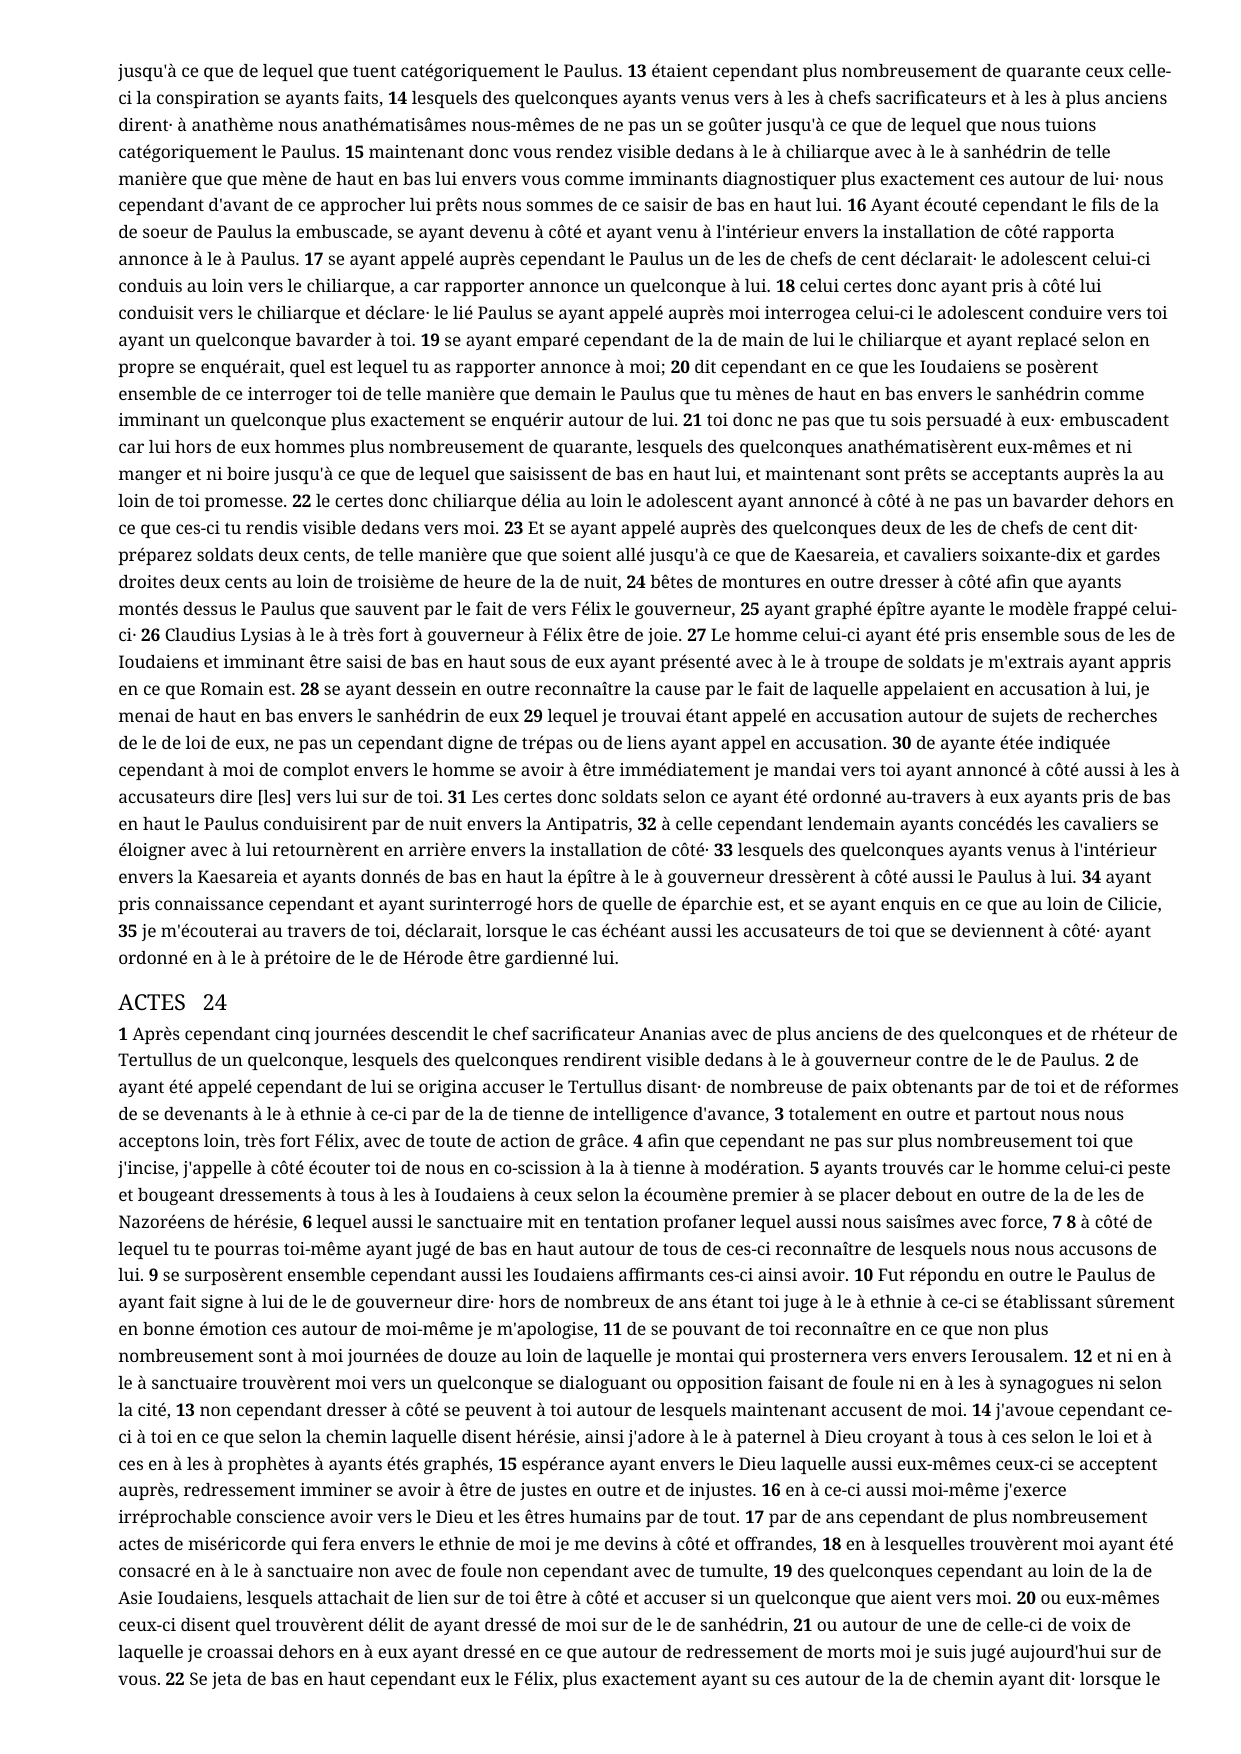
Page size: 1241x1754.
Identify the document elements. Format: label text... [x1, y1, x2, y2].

text ACTES 24 [118, 987, 1181, 1017]
text 1 Après cependant cinq journées descendit le chef sacrificateur Ananias avec de plus anciens de des quelconques et de rhéteur de Tertullus de un quelconque, lesquels des quelconques rendirent visible dedans à le à gouverneur contre de le de Paulus. 2 de ayant été appelé cependant de lui se origina accuser le Tertullus disant· de nombreuse de paix obtenants par de toi et de réformes de se devenants à le à ethnie à ce-ci par de la de tienne de intelligence d'avance, 3 totalement en outre et partout nous nous acceptons loin, très fort Félix, avec de toute de action de grâce. 4 afin que cependant ne pas sur plus nombreusement toi que j'incise, j'appelle à côté écouter toi de nous en co-scission à la à tienne à modération. 5 ayants trouvés car le homme celui-ci peste et bougeant dressements à tous à les à Ioudaiens à ceux selon la écoumène premier à se placer debout en outre de la de les de Nazoréens de hérésie, 6 lequel aussi le sanctuaire mit en tentation profaner lequel aussi nous saisîmes avec force, 7 8 à côté de lequel tu te pourras toi-même ayant jugé de bas en haut autour de tous de ces-ci reconnaître de lesquels nous nous accusons de lui. 9 se surposèrent ensemble cependant aussi les Ioudaiens affirmants ces-ci ainsi avoir. 10 Fut répondu en outre le Paulus de ayant fait signe à lui de le de gouverneur dire· hors de nombreux de ans étant toi juge à le à ethnie à ce-ci se établissant sûrement en bonne émotion ces autour de moi-même je m'apologise, 11 de se pouvant de toi reconnaître en ce que non plus nombreusement sont à moi journées de douze au loin de laquelle je montai qui prosternera vers envers Ierousalem. 12 et ni en à le à sanctuaire trouvèrent moi vers un quelconque se dialoguant ou opposition faisant de foule ni en à les à synagogues ni selon la cité, 13 non cependant dresser à côté se peuvent à toi autour de lesquels maintenant accusent de moi. 14 j'avoue cependant ce-ci à toi en ce que selon la chemin laquelle disent hérésie, ainsi j'adore à le à paternel à Dieu croyant à tous à ces selon le loi et à ces en à les à prophètes à ayants étés graphés, 15 espérance ayant envers le Dieu laquelle aussi eux-mêmes ceux-ci se acceptent auprès, redressement imminer se avoir à être de justes en outre et de injustes. 16 en à ce-ci aussi moi-même j'exerce irréprochable conscience avoir vers le Dieu et les êtres humains par de tout. 17 par de ans cependant de plus nombreusement actes de miséricorde qui fera envers le ethnie de moi je me devins à côté et offrandes, 18 en à lesquelles trouvèrent moi ayant été consacré en à le à sanctuaire non avec de foule non cependant avec de tumulte, 19 des quelconques cependant au loin de la de Asie Ioudaiens, lesquels attachait de lien sur de toi être à côté et accuser si un quelconque que aient vers moi. 20 ou eux-mêmes ceux-ci disent quel trouvèrent délit de ayant dressé de moi sur de le de sanhédrin, 21 ou autour de une de celle-ci de voix de laquelle je croassai dehors en à eux ayant dressé en ce que autour de redressement de morts moi je suis jugé aujourd'hui sur de vous. 22 Se jeta de bas en haut cependant eux le Félix, plus exactement ayant su ces autour de la de chemin ayant dit· lorsque le [118, 1022, 1181, 1690]
text jusqu'à ce que de lequel que tuent catégoriquement le Paulus. 13 étaient cependant plus nombreusement de quarante ceux celle-ci la conspiration se ayants faits, 14 lesquels des quelconques ayants venus vers à les à chefs sacrificateurs et à les à plus anciens dirent· à anathème nous anathématisâmes nous-mêmes de ne pas un se goûter jusqu'à ce que de lequel que nous tuions catégoriquement le Paulus. 15 maintenant donc vous rendez visible dedans à le à chiliarque avec à le à sanhédrin de telle manière que que mène de haut en bas lui envers vous comme imminants diagnostiquer plus exactement ces autour de lui· nous cependant d'avant de ce approcher lui prêts nous sommes de ce saisir de bas en haut lui. 16 Ayant écouté cependant le fils de la de soeur de Paulus la embuscade, se ayant devenu à côté et ayant venu à l'intérieur envers la installation de côté rapporta annonce à le à Paulus. 17 se ayant appelé auprès cependant le Paulus un de les de chefs de cent déclarait· le adolescent celui-ci conduis au loin vers le chiliarque, a car rapporter annonce un quelconque à lui. 18 celui certes donc ayant pris à côté lui conduisit vers le chiliarque et déclare· le lié Paulus se ayant appelé auprès moi interrogea celui-ci le adolescent conduire vers toi ayant un quelconque bavarder à toi. 19 se ayant emparé cependant de la de main de lui le chiliarque et ayant replacé selon en propre se enquérait, quel est lequel tu as rapporter annonce à moi; 20 dit cependant en ce que les Ioudaiens se posèrent ensemble de ce interroger toi de telle manière que demain le Paulus que tu mènes de haut en bas envers le sanhédrin comme imminant un quelconque plus exactement se enquérir autour de lui. 21 toi donc ne pas que tu sois persuadé à eux· embuscadent car lui hors de eux hommes plus nombreusement de quarante, lesquels des quelconques anathématisèrent eux-mêmes et ni manger et ni boire jusqu'à ce que de lequel que saisissent de bas en haut lui, et maintenant sont prêts se acceptants auprès la au loin de toi promesse. 22 le certes donc chiliarque délia au loin le adolescent ayant annoncé à côté à ne pas un bavarder dehors en ce que ces-ci tu rendis visible dedans vers moi. 23 Et se ayant appelé auprès des quelconques deux de les de chefs de cent dit· préparez soldats deux cents, de telle manière que que soient allé jusqu'à ce que de Kaesareia, et cavaliers soixante-dix et gardes droites deux cents au loin de troisième de heure de la de nuit, 24 bêtes de montures en outre dresser à côté afin que ayants montés dessus le Paulus que sauvent par le fait de vers Félix le gouverneur, 25 ayant graphé épître ayante le modèle frappé celui-ci· 26 Claudius Lysias à le à très fort à gouverneur à Félix être de joie. 27 Le homme celui-ci ayant été pris ensemble sous de les de Ioudaiens et imminant être saisi de bas en haut sous de eux ayant présenté avec à le à troupe de soldats je m'extrais ayant appris en ce que Romain est. 28 se ayant dessein en outre reconnaître la cause par le fait de laquelle appelaient en accusation à lui, je menai de haut en bas envers le sanhédrin de eux 29 lequel je trouvai étant appelé en accusation autour de sujets de recherches de le de loi de eux, ne pas un cependant digne de trépas ou de liens ayant appel en accusation. 30 de ayante étée indiquée cependant à moi de complot envers le homme se avoir à être immédiatement je mandai vers toi ayant annoncé à côté aussi à les à accusateurs dire [les] vers lui sur de toi. 31 Les certes donc soldats selon ce ayant été ordonné au-travers à eux ayants pris de bas en haut le Paulus conduisirent par de nuit envers la Antipatris, 32 à celle cependant lendemain ayants concédés les cavaliers se éloigner avec à lui retournèrent en arrière envers la installation de côté· 33 lesquels des quelconques ayants venus à l'intérieur envers la Kaesareia et ayants donnés de bas en haut la épître à le à gouverneur dressèrent à côté aussi le Paulus à lui. 34 ayant pris connaissance cependant et ayant surinterrogé hors de quelle de éparchie est, et se ayant enquis en ce que au loin de Cilicie, 35 je m'écouterai au travers de toi, déclarait, lorsque le cas échéant aussi les accusateurs de toi que se deviennent à côté· ayant ordonné en à le à prétoire de le de Hérode être gardienné lui. [118, 59, 1181, 969]
